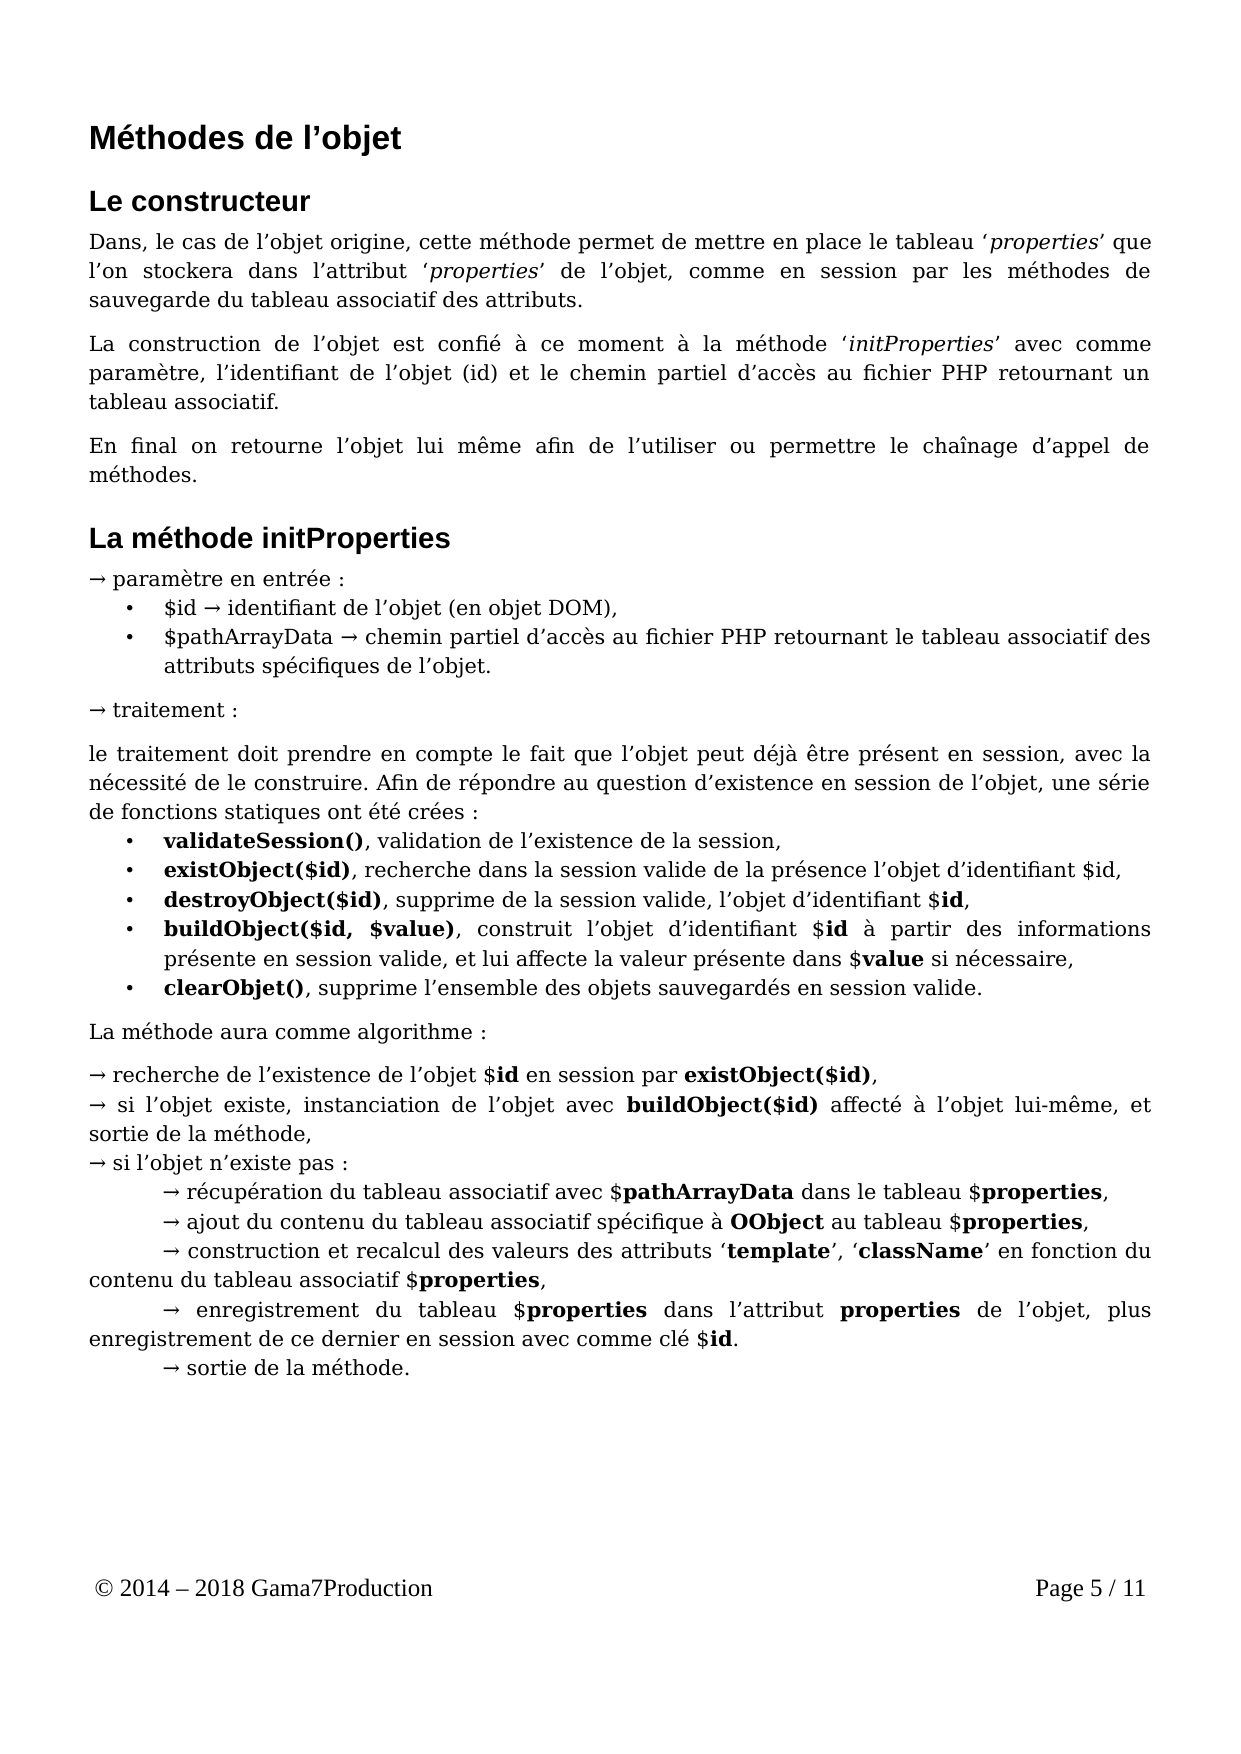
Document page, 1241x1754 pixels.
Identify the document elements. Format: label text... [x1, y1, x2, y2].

text le traitement doit prendre en compte le fait que l’objet peut déjà être présent en session, avec la nécessité de le construire. Afin de répondre au question d’existence en session de l’objet, une série de fonctions statiques ont été crées : [88, 742, 1152, 824]
list $pathArrayData → chemin partiel d’accès au fichier PHP retournant le tableau associatif des attributs spécifiques de l’objet. [126, 625, 1152, 679]
list validateSession(), validation de l’existence de la session, [126, 829, 1152, 853]
text → enregistrement du tableau $properties dans l’attribut properties de l’objet, plus enregistrement de ce dernier en session avec comme clé $id. [88, 1298, 1152, 1351]
subtitle Méthodes de l’objet [88, 118, 1152, 157]
list destroyObject($id), supprime de la session valide, l’objet d’identifiant $id, [126, 888, 1152, 912]
subtitle Le constructeur [88, 184, 1152, 218]
text La méthode aura comme algorithme : [88, 1020, 1152, 1044]
text → sortie de la méthode. [88, 1356, 1152, 1381]
text → traitement : [88, 698, 1152, 722]
text → recherche de l’existence de l’objet $id en session par existObject($id), [88, 1063, 1152, 1088]
text La construction de l’objet est confié à ce moment à la méthode ‘initProperties’ avec comme paramètre, l’identifiant de l’objet (id) et le chemin partiel d’accès au fichier PHP retournant un tableau associatif. [88, 332, 1152, 414]
text → ajout du contenu du tableau associatif spécifique à OObject au tableau $properties, [88, 1209, 1152, 1234]
text → récupération du tableau associatif avec $pathArrayData dans le tableau $properties, [88, 1180, 1152, 1204]
list $id → identifiant de l’objet (en objet DOM), [126, 596, 1152, 621]
list existObject($id), recherche dans la session valide de la présence l’objet d’identifiant $id, [126, 858, 1152, 883]
text → si l’objet n’existe pas : [88, 1151, 1152, 1175]
subtitle La méthode initProperties [88, 521, 1152, 555]
text En final on retourne l’objet lui même afin de l’utiliser ou permettre le chaînage d’appel de méthodes. [88, 434, 1152, 487]
text → construction et recalcul des valeurs des attributs ‘template’, ‘className’ en fonction du contenu du tableau associatif $properties, [88, 1239, 1152, 1293]
list clearObjet(), supprime l’ensemble des objets sauvegardés en session valide. [126, 976, 1152, 1000]
list buildObject($id, $value), construit l’objet d’identifiant $id à partir des informations présente en session valide, et lui affecte la valeur présente dans $value si nécessaire, [126, 917, 1152, 971]
text → si l’objet existe, instanciation de l’objet avec buildObject($id) affecté à l’objet lui-même, et sortie de la méthode, [88, 1093, 1152, 1146]
text → paramètre en entrée : [88, 567, 1152, 591]
text Dans, le cas de l’objet origine, cette méthode permet de mettre en place le tableau ‘properties’ que l’on stockera dans l’attribut ‘properties’ de l’objet, comme en session par les méthodes de sauvegarde du tableau associatif des attributs. [88, 230, 1152, 312]
